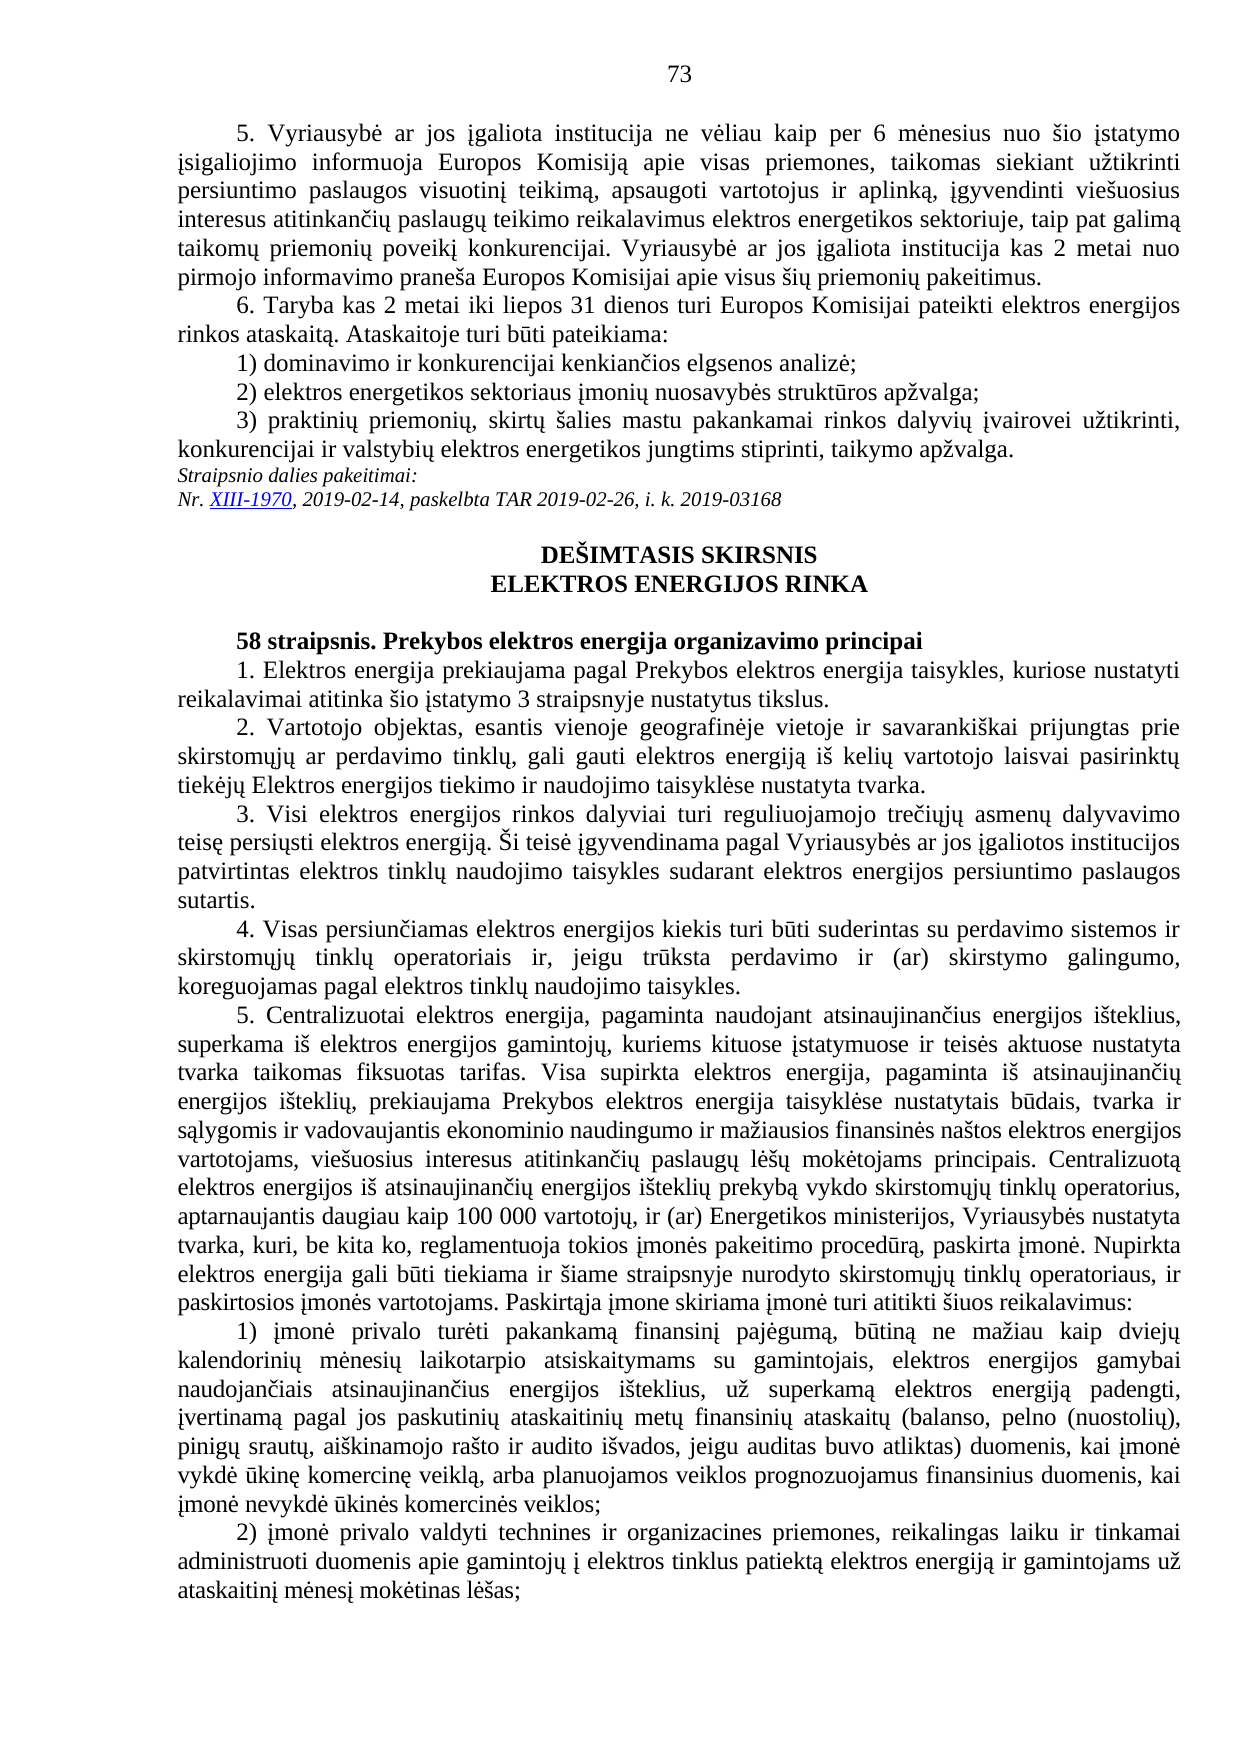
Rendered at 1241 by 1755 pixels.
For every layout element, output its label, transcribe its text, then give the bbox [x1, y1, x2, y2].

text ELEKTROS ENERGIJOS RINKA [177, 569, 1181, 597]
text 3) praktinių priemonių, skirtų šalies mastu pakankamai rinkos dalyvių įvairovei užtikrinti, konkurencijai ir valstybių elektros energetikos jungtims stiprinti, taikymo apžvalga. [177, 406, 1181, 463]
text 3. Visi elektros energijos rinkos dalyviai turi reguliuojamojo trečiųjų asmenų dalyvavimo teisę persiųsti elektros energiją. Ši teisė įgyvendinama pagal Vyriausybės ar jos įgaliotos institucijos patvirtintas elektros tinklų naudojimo taisykles sudarant elektros energijos persiuntimo paslaugos sutartis. [177, 799, 1181, 914]
text 1) įmonė privalo turėti pakankamą finansinį pajėgumą, būtiną ne mažiau kaip dviejų kalendorinių mėnesių laikotarpio atsiskaitymams su gamintojais, elektros energijos gamybai naudojančiais atsinaujinančius energijos išteklius, už superkamą elektros energiją padengti, įvertinamą pagal jos paskutinių ataskaitinių metų finansinių ataskaitų (balanso, pelno (nuostolių), pinigų srautų, aiškinamojo rašto ir audito išvados, jeigu auditas buvo atliktas) duomenis, kai įmonė vykdė ūkinę komercinę veiklą, arba planuojamos veiklos prognozuojamus finansinius duomenis, kai įmonė nevykdė ūkinės komercinės veiklos; [177, 1316, 1181, 1517]
text 2) elektros energetikos sektoriaus įmonių nuosavybės struktūros apžvalga; [177, 377, 1181, 406]
text 5. Vyriausybė ar jos įgaliota institucija ne vėliau kaip per 6 mėnesius nuo šio įstatymo įsigaliojimo informuoja Europos Komisiją apie visas priemones, taikomas siekiant užtikrinti persiuntimo paslaugos visuotinį teikimą, apsaugoti vartotojus ir aplinką, įgyvendinti viešuosius interesus atitinkančių paslaugų teikimo reikalavimus elektros energetikos sektoriuje, taip pat galimą taikomų priemonių poveikį konkurencijai. Vyriausybė ar jos įgaliota institucija kas 2 metai nuo pirmojo informavimo praneša Europos Komisijai apie visus šių priemonių pakeitimus. [177, 118, 1181, 291]
text 1) dominavimo ir konkurencijai kenkiančios elgsenos analizė; [177, 348, 1181, 377]
text 2) įmonė privalo valdyti technines ir organizacines priemones, reikalingas laiku ir tinkamai administruoti duomenis apie gamintojų į elektros tinklus patiektą elektros energiją ir gamintojams už ataskaitinį mėnesį mokėtinas lėšas; [177, 1517, 1181, 1604]
text 4. Visas persiunčiamas elektros energijos kiekis turi būti suderintas su perdavimo sistemos ir skirstomųjų tinklų operatoriais ir, jeigu trūksta perdavimo ir (ar) skirstymo galingumo, koreguojamas pagal elektros tinklų naudojimo taisykles. [177, 914, 1181, 1000]
text 58 straipsnis. Prekybos elektros energija organizavimo principai [177, 626, 1181, 655]
text 1. Elektros energija prekiaujama pagal Prekybos elektros energija taisykles, kuriose nustatyti reikalavimai atitinka šio įstatymo 3 straipsnyje nustatytus tikslus. [177, 655, 1181, 712]
text Nr. XIII-1970, 2019-02-14, paskelbta TAR 2019-02-26, i. k. 2019-03168 [177, 487, 1181, 511]
text DEŠIMTASIS SKIRSNIS [177, 540, 1181, 569]
text Straipsnio dalies pakeitimai: [177, 463, 1181, 487]
text 5. Centralizuotai elektros energija, pagaminta naudojant atsinaujinančius energijos išteklius, superkama iš elektros energijos gamintojų, kuriems kituose įstatymuose ir teisės aktuose nustatyta tvarka taikomas fiksuotas tarifas. Visa supirkta elektros energija, pagaminta iš atsinaujinančių energijos išteklių, prekiaujama Prekybos elektros energija taisyklėse nustatytais būdais, tvarka ir sąlygomis ir vadovaujantis ekonominio naudingumo ir mažiausios finansinės naštos elektros energijos vartotojams, viešuosius interesus atitinkančių paslaugų lėšų mokėtojams principais. Centralizuotą elektros energijos iš atsinaujinančių energijos išteklių prekybą vykdo skirstomųjų tinklų operatorius, aptarnaujantis daugiau kaip 100 000 vartotojų, ir (ar) Energetikos ministerijos, Vyriausybės nustatyta tvarka, kuri, be kita ko, reglamentuoja tokios įmonės pakeitimo procedūrą, paskirta įmonė. Nupirkta elektros energija gali būti tiekiama ir šiame straipsnyje nurodyto skirstomųjų tinklų operatoriaus, ir paskirtosios įmonės vartotojams. Paskirtąja įmone skiriama įmonė turi atitikti šiuos reikalavimus: [177, 1000, 1181, 1316]
text 6. Taryba kas 2 metai iki liepos 31 dienos turi Europos Komisijai pateikti elektros energijos rinkos ataskaitą. Ataskaitoje turi būti pateikiama: [177, 291, 1181, 348]
text 2. Vartotojo objektas, esantis vienoje geografinėje vietoje ir savarankiškai prijungtas prie skirstomųjų ar perdavimo tinklų, gali gauti elektros energiją iš kelių vartotojo laisvai pasirinktų tiekėjų Elektros energijos tiekimo ir naudojimo taisyklėse nustatyta tvarka. [177, 712, 1181, 799]
